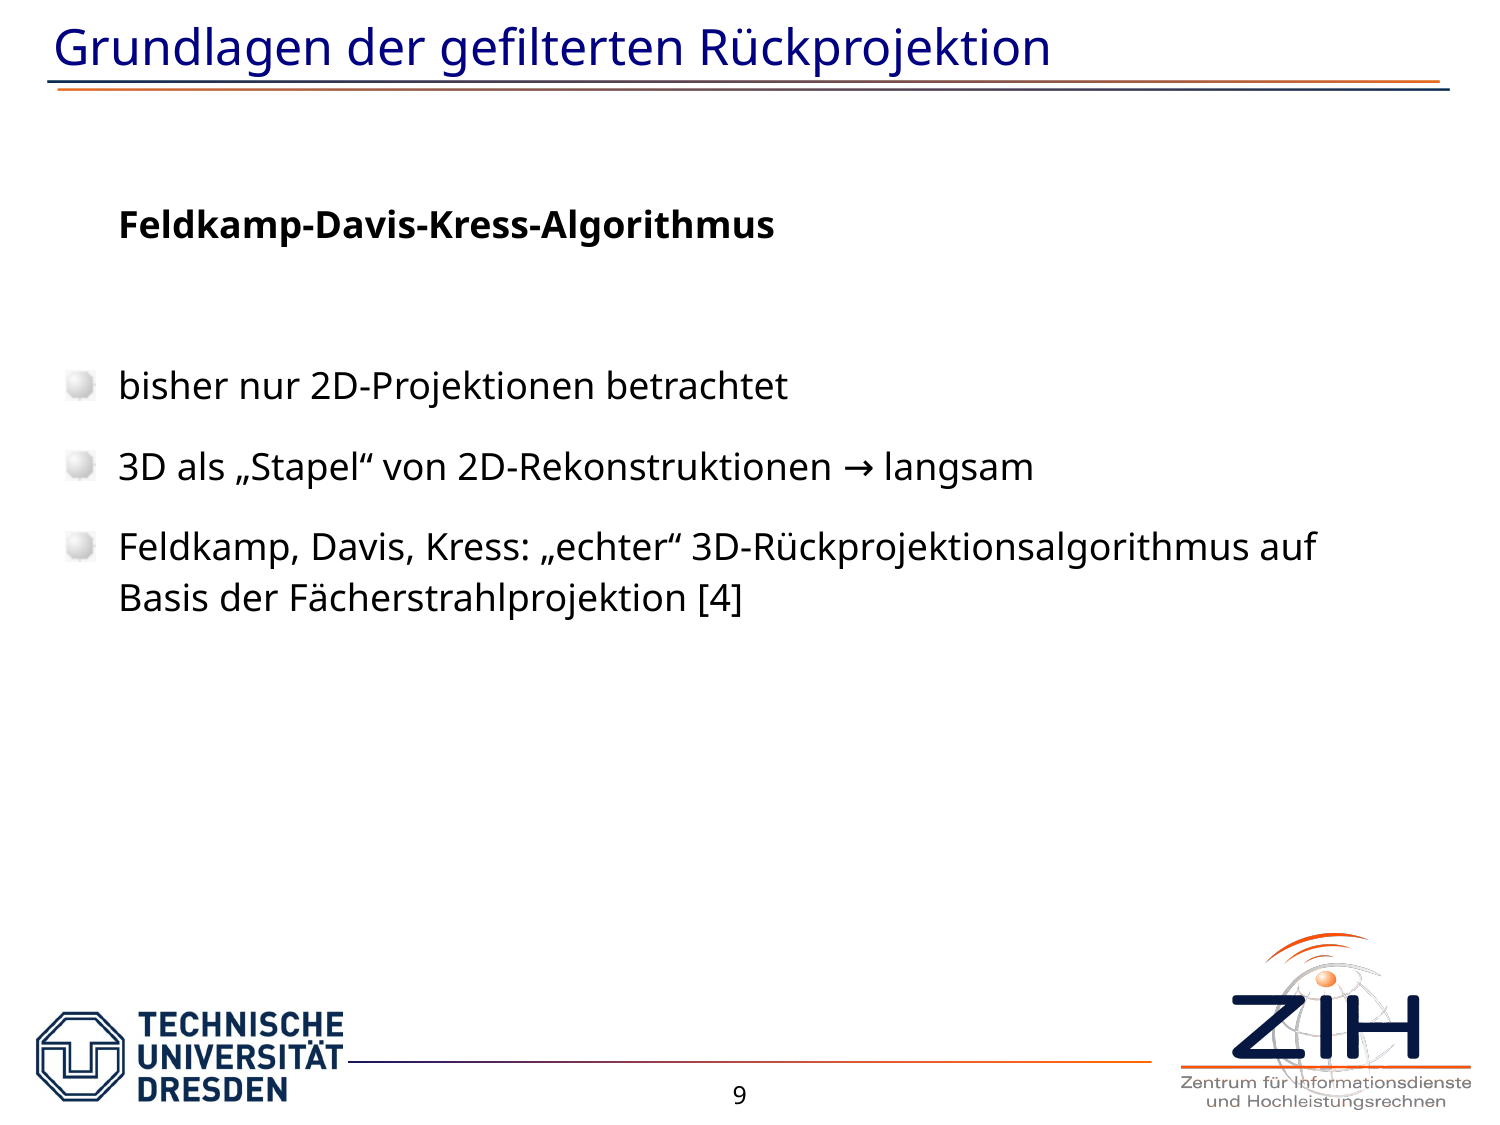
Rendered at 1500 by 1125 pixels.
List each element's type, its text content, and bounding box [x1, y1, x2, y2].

picture [1181, 933, 1471, 1110]
title Grundlagen der gefilterten Rückprojektion [53, 12, 1453, 81]
picture [47, 80, 1450, 91]
picture [35, 1011, 343, 1102]
list Feldkamp-Davis-Kress-Algorithmus bisher nur 2D-Projektionen betrachtet 3D als „Stapel“ von 2D-Rekonstruktionen → langsam Feldkamp, Davis, Kress: „echter“ 3D-Rückprojektionsalgorithmus auf Basis der Fächerstrahlprojektion [4] [29, 118, 1418, 771]
